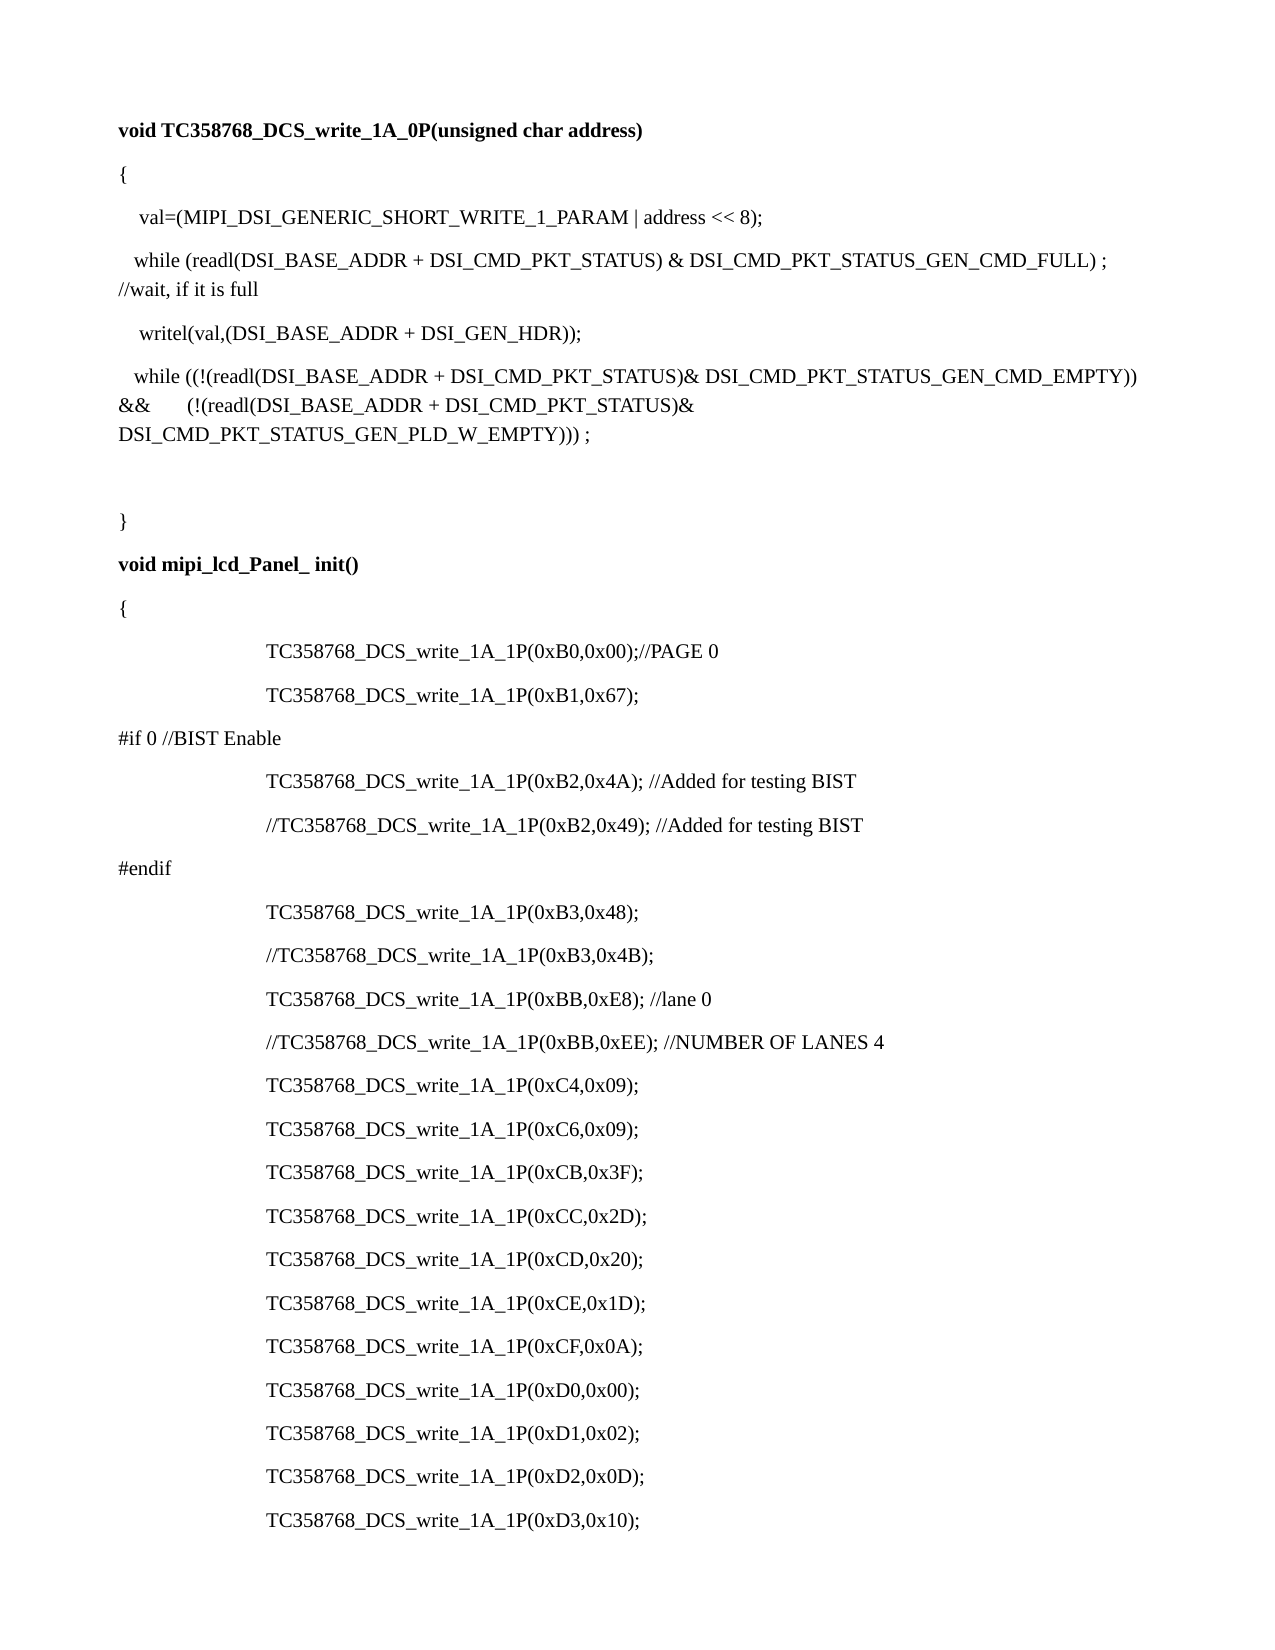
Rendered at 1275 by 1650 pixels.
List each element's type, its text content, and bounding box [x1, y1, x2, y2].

text TC358768_DCS_write_1A_1P(0xD3,0x10); [118, 1508, 1157, 1532]
text TC358768_DCS_write_1A_1P(0xCF,0x0A); [118, 1334, 1157, 1358]
text val=(MIPI_DSI_GENERIC_SHORT_WRITE_1_PARAM | address << 8); [118, 205, 1157, 229]
text while ((!(readl(DSI_BASE_ADDR + DSI_CMD_PKT_STATUS)& DSI_CMD_PKT_STATUS_GEN_CMD_EMPTY)) && (!(readl(DSI_BASE_ADDR + DSI_CMD_PKT_STATUS)& DSI_CMD_PKT_STATUS_GEN_PLD_W_EMPTY))) ; [118, 364, 1157, 446]
text TC358768_DCS_write_1A_1P(0xCB,0x3F); [118, 1160, 1157, 1184]
text //TC358768_DCS_write_1A_1P(0xB2,0x49); //Added for testing BIST [118, 813, 1157, 837]
text TC358768_DCS_write_1A_1P(0xB3,0x48); [118, 900, 1157, 924]
text } [118, 509, 1157, 533]
text TC358768_DCS_write_1A_1P(0xCC,0x2D); [118, 1204, 1157, 1228]
text //TC358768_DCS_write_1A_1P(0xBB,0xEE); //NUMBER OF LANES 4 [118, 1030, 1157, 1054]
text TC358768_DCS_write_1A_1P(0xBB,0xE8); //lane 0 [118, 987, 1157, 1011]
text writel(val,(DSI_BASE_ADDR + DSI_GEN_HDR)); [118, 321, 1157, 345]
text TC358768_DCS_write_1A_1P(0xD1,0x02); [118, 1421, 1157, 1445]
text while (readl(DSI_BASE_ADDR + DSI_CMD_PKT_STATUS) & DSI_CMD_PKT_STATUS_GEN_CMD_FULL) ; //wait, if it is full [118, 248, 1157, 301]
text TC358768_DCS_write_1A_1P(0xB2,0x4A); //Added for testing BIST [118, 769, 1157, 793]
text #if 0 //BIST Enable [118, 726, 1157, 750]
text TC358768_DCS_write_1A_1P(0xCE,0x1D); [118, 1291, 1157, 1315]
text TC358768_DCS_write_1A_1P(0xD0,0x00); [118, 1377, 1157, 1402]
text void mipi_lcd_Panel_ init() [118, 552, 1157, 576]
text TC358768_DCS_write_1A_1P(0xC6,0x09); [118, 1117, 1157, 1141]
text TC358768_DCS_write_1A_1P(0xB0,0x00);//PAGE 0 [118, 639, 1157, 663]
text { [118, 162, 1157, 186]
text TC358768_DCS_write_1A_1P(0xB1,0x67); [118, 682, 1157, 707]
text { [118, 596, 1157, 620]
text TC358768_DCS_write_1A_1P(0xCD,0x20); [118, 1247, 1157, 1271]
text //TC358768_DCS_write_1A_1P(0xB3,0x4B); [118, 943, 1157, 967]
text TC358768_DCS_write_1A_1P(0xD2,0x0D); [118, 1464, 1157, 1488]
text TC358768_DCS_write_1A_1P(0xC4,0x09); [118, 1073, 1157, 1097]
text #endif [118, 856, 1157, 880]
text void TC358768_DCS_write_1A_0P(unsigned char address) [118, 118, 1157, 142]
